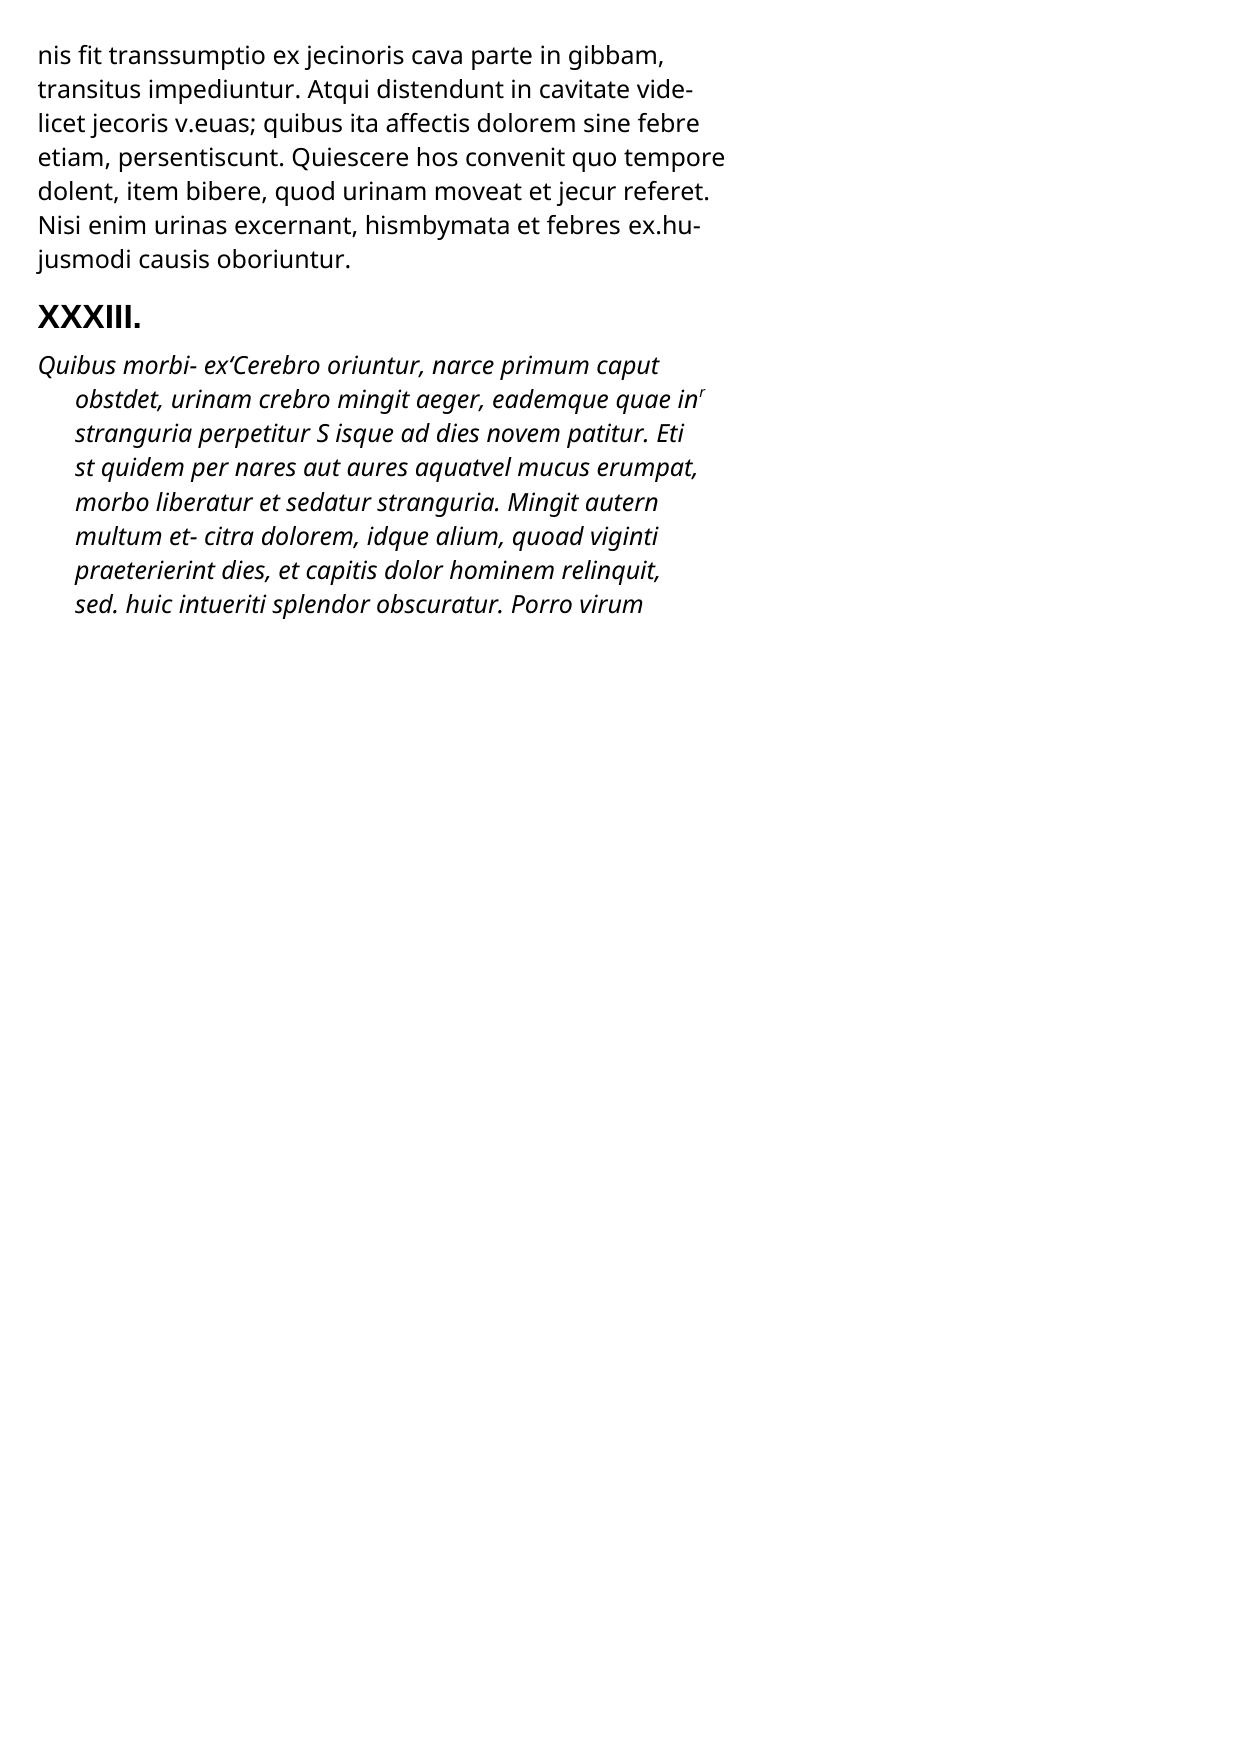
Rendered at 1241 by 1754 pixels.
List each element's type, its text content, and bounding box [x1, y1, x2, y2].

text nis fit transsumptio ex jecinoris cava parte in gibbam, transitus impediuntur. Atqui distendunt in cavitate vide- licet jecoris v.euas; quibus ita affectis dolorem sine febre etiam, persentiscunt. Quiescere hos convenit quo tempore dolent, item bibere, quod urinam moveat et jecur referet. Nisi enim urinas excernant, hismbymata et febres ex.hu- jusmodi causis oboriuntur. [37, 37, 1203, 276]
subtitle XXXIII. [37, 297, 1203, 335]
text Quibus morbi- ex‘Cerebro oriuntur, narce primum caput obstdet, urinam crebro mingit aeger, eademque quae inr stranguria perpetitur S isque ad dies novem patitur. Eti st quidem per nares aut aures aquatvel mucus erumpat, morbo liberatur et sedatur stranguria. Mingit autern multum et- citra dolorem, idque alium, quoad viginti praeterierint dies, et capitis dolor hominem relinquit, sed. huic intueriti splendor obscuratur. Porro virum [37, 348, 1203, 620]
